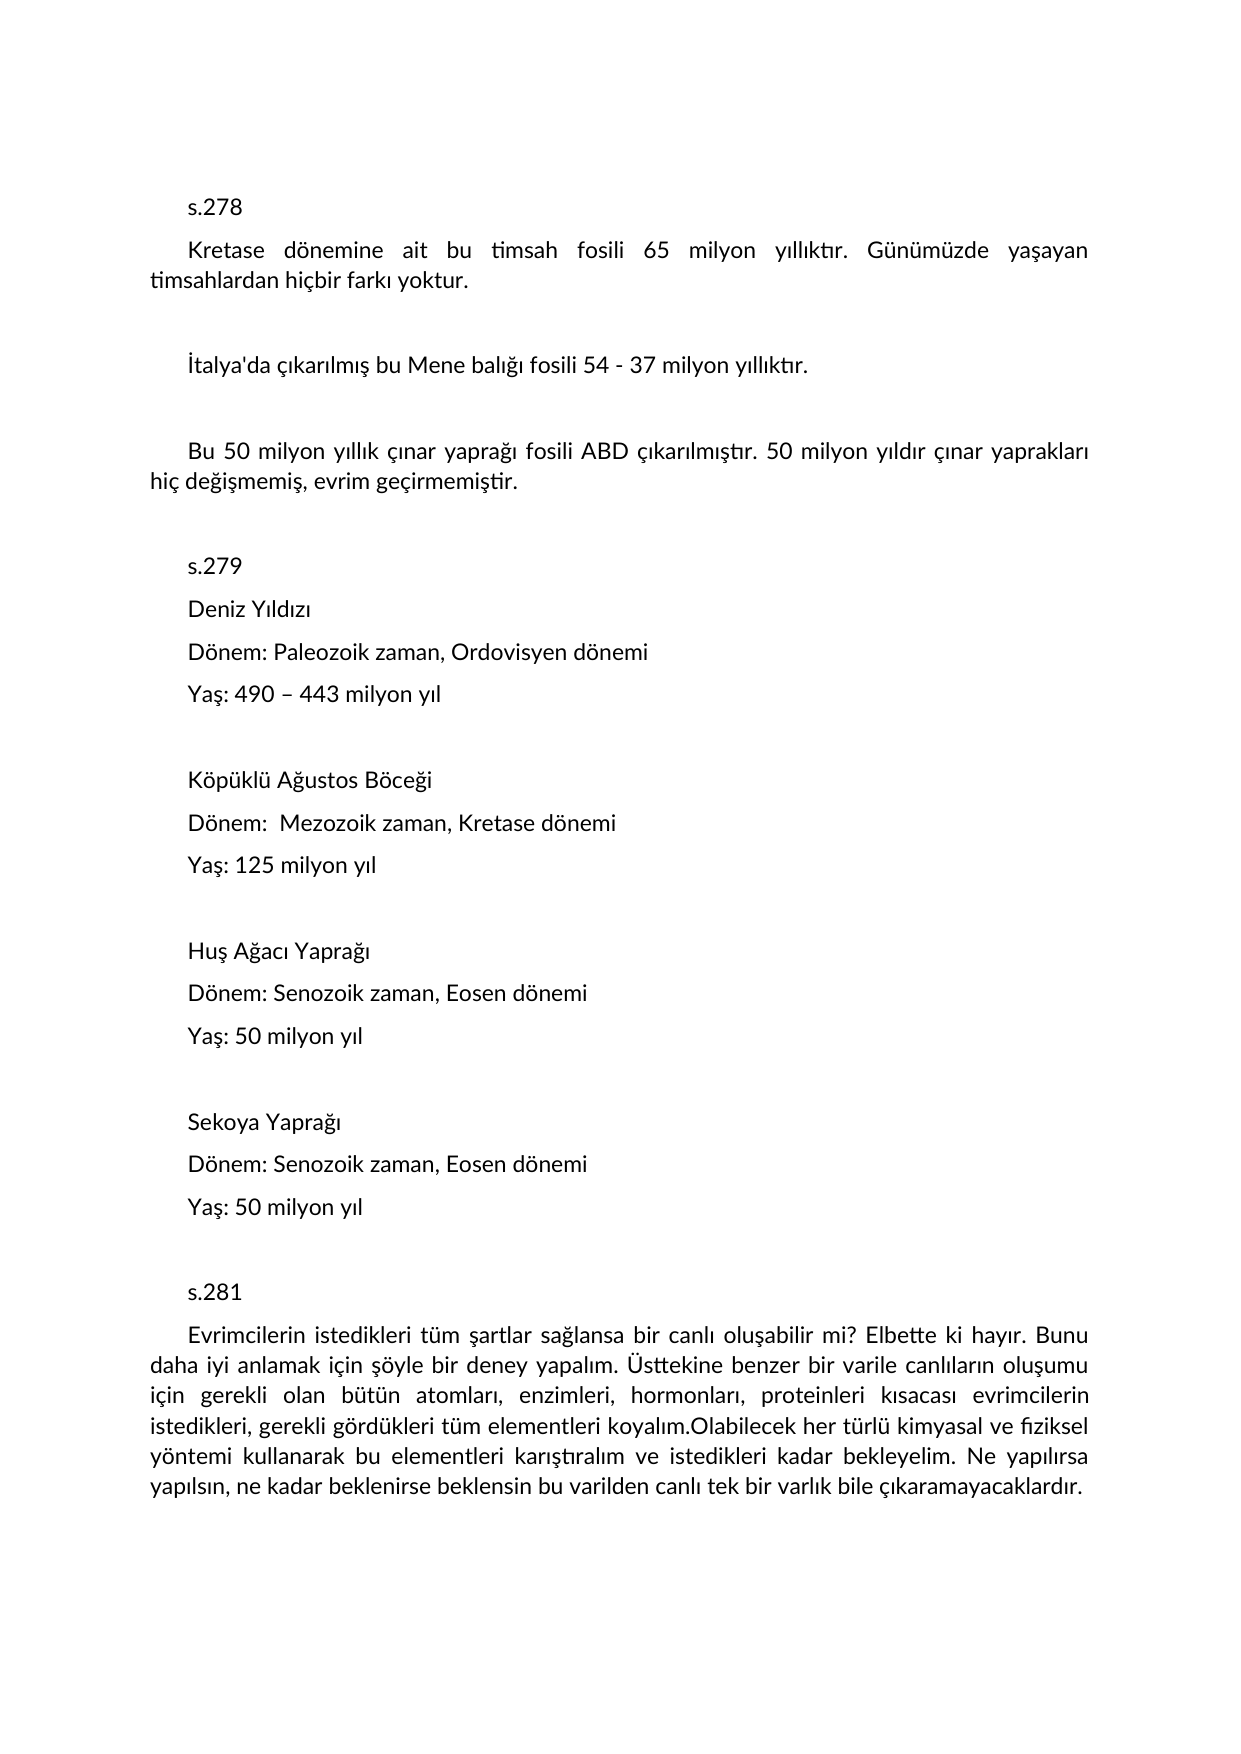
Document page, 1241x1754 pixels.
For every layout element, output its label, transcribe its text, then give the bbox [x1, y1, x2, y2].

text Evrimcilerin istedikleri tüm şartlar sağlansa bir canlı oluşabilir mi? Elbette ki hayır. Bunu daha iyi anlamak için şöyle bir deney yapalım. Üsttekine benzer bir varile canlıların oluşumu için gerekli olan bütün atomları, enzimleri, hormonları, proteinleri kısacası evrimcilerin istedikleri, gerekli gördükleri tüm elementleri koyalım.Olabilecek her türlü kimyasal ve fiziksel yöntemi kullanarak bu elementleri karıştıralım ve istedikleri kadar bekleyelim. Ne yapılırsa yapılsın, ne kadar beklenirse beklensin bu varilden canlı tek bir varlık bile çıkaramayacaklardır. [150, 1321, 1090, 1499]
text s.278 [150, 193, 1090, 220]
text Yaş: 50 milyon yıl [150, 1193, 1090, 1220]
text s.281 [150, 1278, 1090, 1306]
text Huş Ağacı Yaprağı [150, 936, 1090, 964]
text s.279 [150, 552, 1090, 579]
text Bu 50 milyon yıllık çınar yaprağı fosili ABD çıkarılmıştır. 50 milyon yıldır çınar yaprakları hiç değişmemiş, evrim geçirmemiştir. [150, 436, 1090, 494]
text Deniz Yıldızı [150, 595, 1090, 622]
text Dönem: Senozoik zaman, Eosen dönemi [150, 1150, 1090, 1177]
text Yaş: 125 milyon yıl [150, 851, 1090, 878]
text Kretase dönemine ait bu timsah fosili 65 milyon yıllıktır. Günümüzde yaşayan timsahlardan hiçbir farkı yoktur. [150, 235, 1090, 293]
text Köpüklü Ağustos Böceği [150, 766, 1090, 793]
text Dönem: Senozoik zaman, Eosen dönemi [150, 979, 1090, 1007]
text Yaş: 490 – 443 milyon yıl [150, 680, 1090, 708]
text Sekoya Yaprağı [150, 1107, 1090, 1135]
text İtalya'da çıkarılmış bu Mene balığı fosili 54 - 37 milyon yıllıktır. [150, 351, 1090, 378]
text Dönem: Paleozoik zaman, Ordovisyen dönemi [150, 637, 1090, 665]
text Yaş: 50 milyon yıl [150, 1022, 1090, 1049]
text Dönem: Mezozoik zaman, Kretase dönemi [150, 808, 1090, 836]
